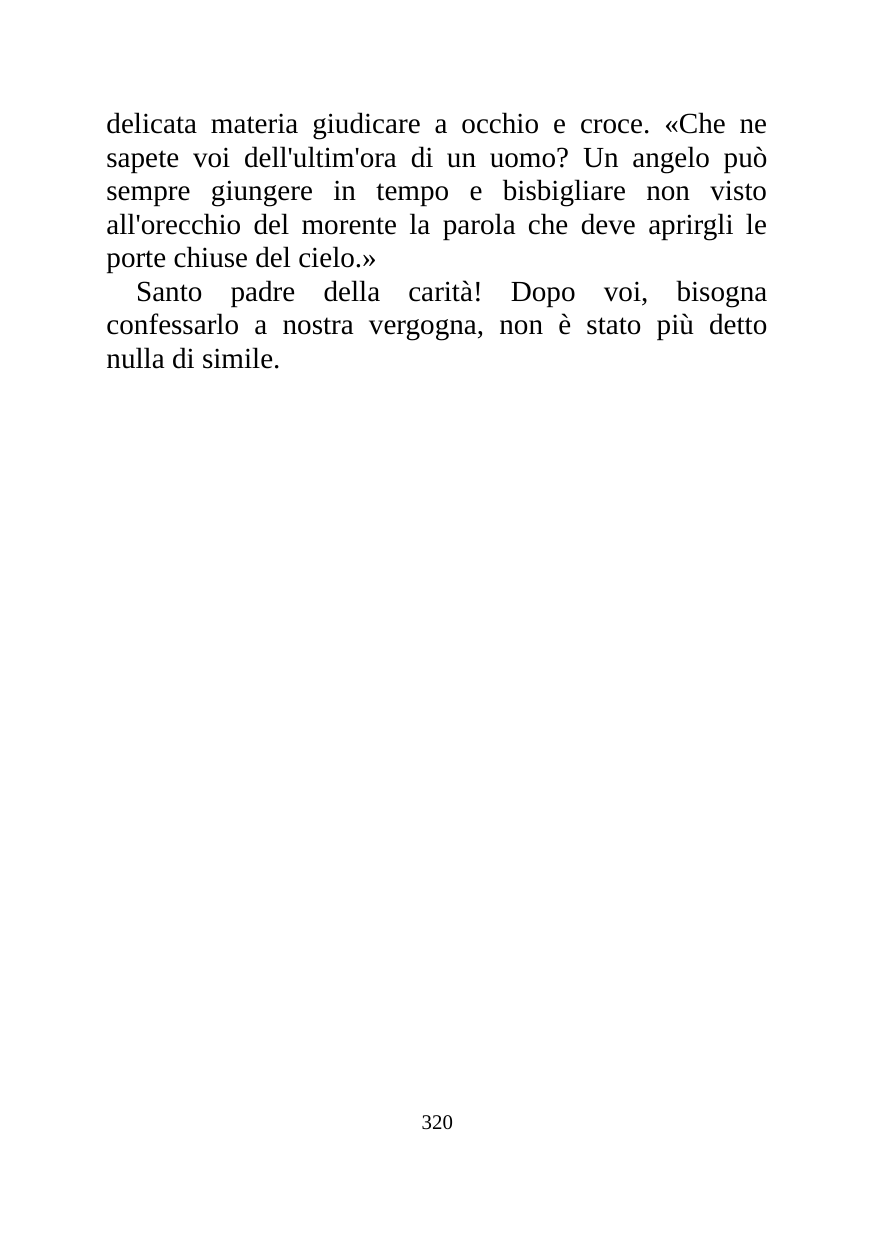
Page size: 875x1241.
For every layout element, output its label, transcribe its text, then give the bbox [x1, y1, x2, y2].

text Santo padre della carità! Dopo voi, bisogna confessarlo a nostra vergogna, non è stato più detto nulla di simile. [106, 274, 768, 374]
text delicata materia giudicare a occhio e croce. «Che ne sapete voi dell'ultim'ora di un uomo? Un angelo può sempre giungere in tempo e bisbigliare non visto all'orecchio del morente la parola che deve aprirgli le porte chiuse del cielo.» [106, 106, 768, 274]
